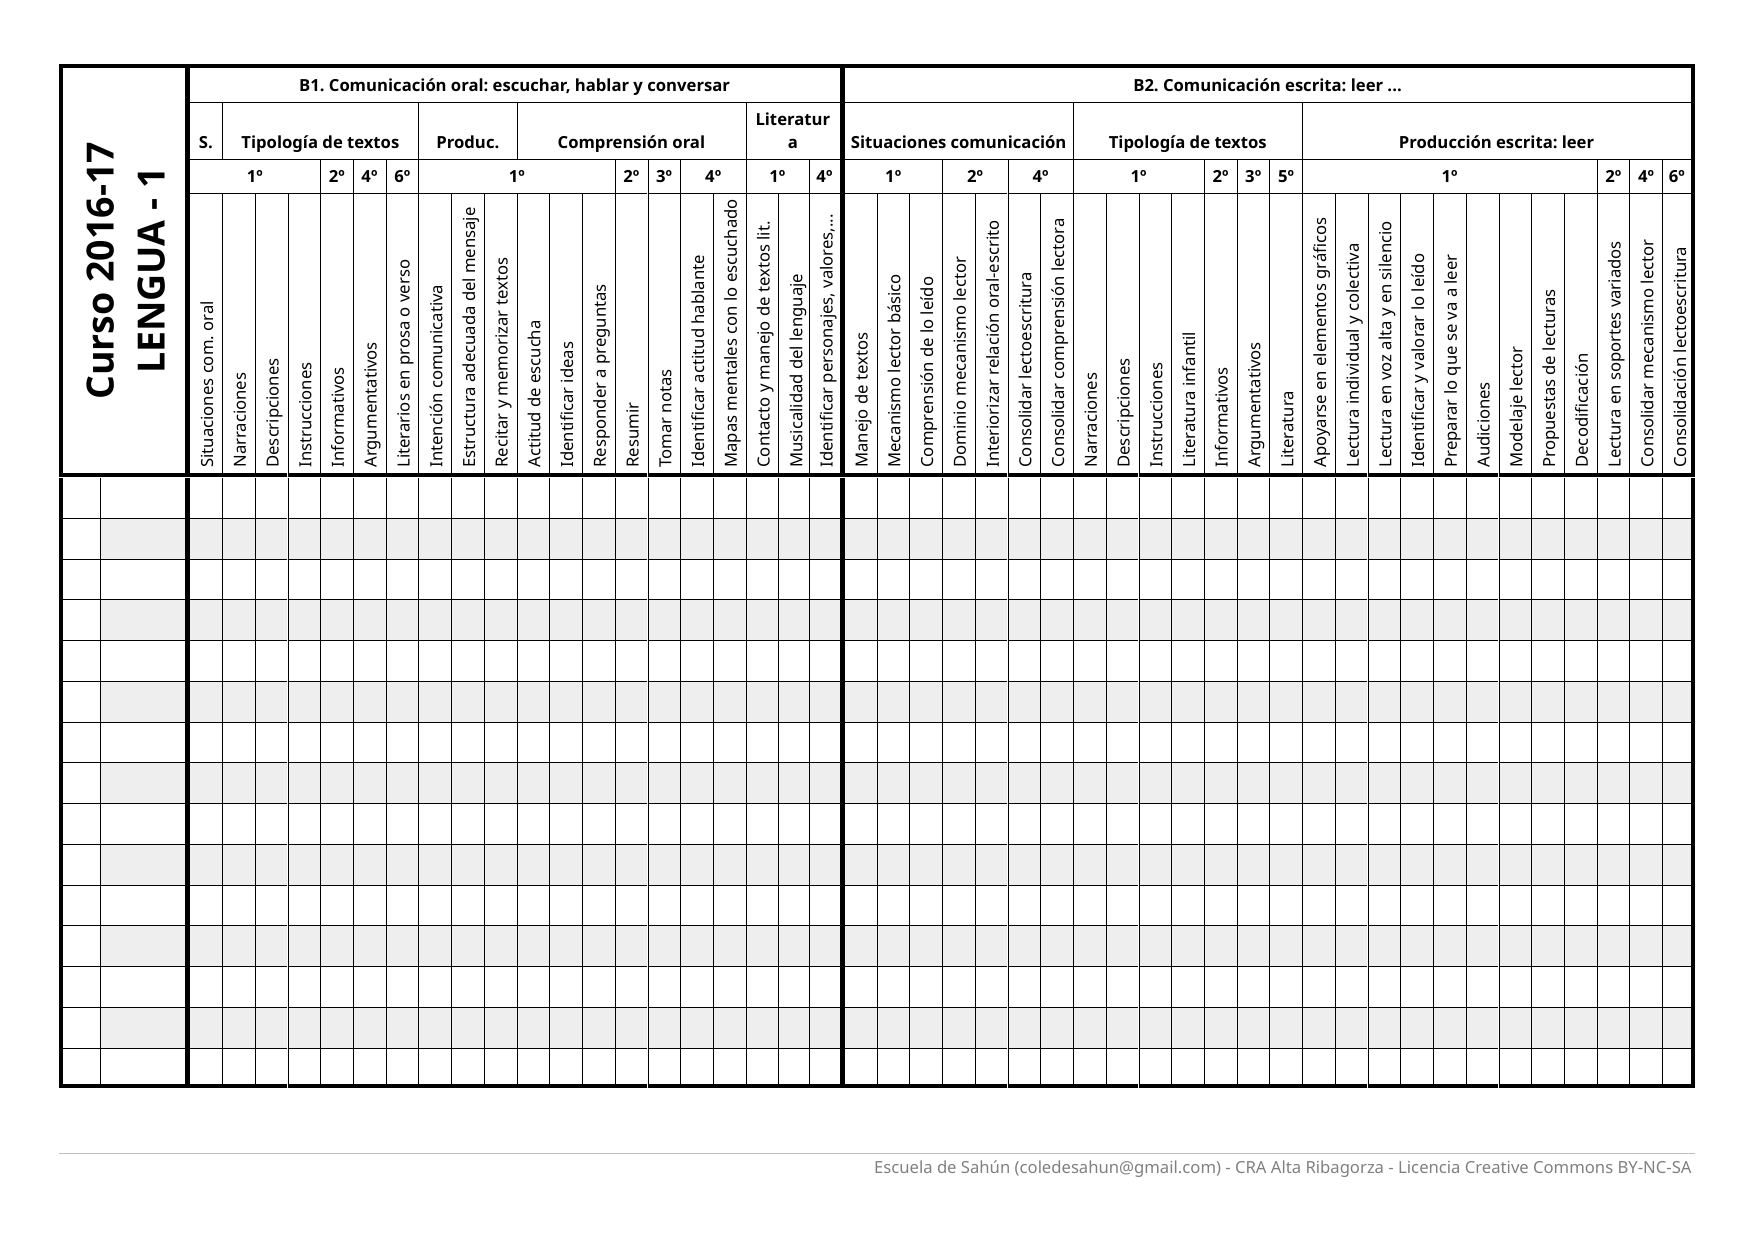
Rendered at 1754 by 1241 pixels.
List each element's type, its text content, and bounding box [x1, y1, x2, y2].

table_cell [101, 560, 185, 599]
table_cell [810, 1008, 840, 1048]
table_cell [101, 804, 185, 844]
table_cell [485, 560, 517, 599]
table_cell [354, 560, 386, 599]
table_cell [810, 560, 840, 599]
table_cell [321, 682, 353, 722]
table_cell [1663, 1008, 1691, 1048]
table_cell [256, 763, 287, 803]
table_cell [289, 478, 320, 518]
table_cell [485, 1049, 517, 1084]
table_cell 4º [354, 160, 386, 193]
table_cell [1598, 641, 1629, 681]
table_cell [1663, 804, 1691, 844]
table_cell [1663, 478, 1691, 518]
table_cell [583, 641, 615, 681]
table_cell [452, 845, 484, 885]
table_cell [289, 560, 320, 599]
table_cell [714, 845, 746, 885]
table_cell [714, 926, 746, 966]
table_cell [910, 886, 942, 925]
table_cell [387, 1049, 418, 1084]
table_cell [1140, 804, 1171, 844]
table_cell [1140, 478, 1171, 518]
table_cell [550, 1049, 582, 1084]
table_cell [485, 926, 517, 966]
table_cell [321, 845, 353, 885]
table_cell [1238, 804, 1269, 844]
table_cell [681, 886, 713, 925]
table_cell [714, 1049, 746, 1084]
table_cell [452, 1049, 484, 1084]
table_cell [550, 886, 582, 925]
table_cell [681, 1008, 713, 1048]
table_cell [550, 1008, 582, 1048]
table_cell [845, 641, 877, 681]
table_cell [1336, 478, 1367, 518]
table_cell 2º [1205, 160, 1237, 193]
table_cell [747, 763, 778, 803]
table_cell [419, 1008, 451, 1048]
table_cell [1369, 763, 1400, 803]
table_cell [1238, 763, 1269, 803]
table_cell [1205, 926, 1237, 966]
table_cell [681, 682, 713, 722]
table_cell [878, 926, 909, 966]
table_cell [649, 926, 680, 966]
table_cell [1238, 967, 1269, 1007]
table_cell [845, 1008, 877, 1048]
table_cell [1500, 478, 1531, 518]
table_cell [1598, 723, 1629, 762]
table_cell [1663, 845, 1691, 885]
table_cell [649, 682, 680, 722]
table_cell [354, 519, 386, 559]
table_cell [1238, 560, 1269, 599]
table_cell [289, 519, 320, 559]
table_cell [1336, 560, 1367, 599]
table_cell [1238, 886, 1269, 925]
table_cell Consolidar comprensión lectora [1041, 194, 1073, 473]
table_cell [1041, 682, 1073, 722]
table_cell [616, 763, 647, 803]
table_cell [616, 723, 647, 762]
table_cell [485, 641, 517, 681]
table_cell [289, 845, 320, 885]
table_cell [1140, 1008, 1171, 1048]
table_cell [1500, 845, 1531, 885]
table_cell [878, 1049, 909, 1084]
table_cell [583, 886, 615, 925]
table_cell [1630, 723, 1662, 762]
table_cell Instrucciones [289, 194, 320, 473]
table_cell [747, 804, 778, 844]
table_cell [1172, 1049, 1204, 1084]
table_cell [223, 682, 255, 722]
table_cell [387, 886, 418, 925]
table_cell [1074, 560, 1106, 599]
table_cell [101, 763, 185, 803]
table_cell [387, 723, 418, 762]
table_cell [681, 845, 713, 885]
table_cell [910, 804, 942, 844]
table_cell [289, 682, 320, 722]
table_cell Literarios en prosa o verso [387, 194, 418, 473]
table_cell [1532, 967, 1564, 1007]
table_cell [1074, 519, 1106, 559]
table_cell [943, 723, 975, 762]
table_cell [943, 845, 975, 885]
table_cell [1107, 804, 1138, 844]
table_cell [1630, 845, 1662, 885]
table_cell [583, 1049, 615, 1084]
table_cell [943, 804, 975, 844]
table_cell [1172, 763, 1204, 803]
table_cell [1238, 641, 1269, 681]
table_cell [1140, 519, 1171, 559]
table_cell [1532, 763, 1564, 803]
table_cell [1630, 600, 1662, 640]
table_cell [910, 1049, 942, 1084]
table_cell [943, 560, 975, 599]
table_cell [976, 478, 1007, 518]
table_cell [779, 519, 809, 559]
table_cell Narraciones [1074, 194, 1106, 473]
table_cell [976, 967, 1007, 1007]
table_cell [1369, 926, 1400, 966]
table_cell [1140, 763, 1171, 803]
table_cell [1434, 560, 1466, 599]
table_cell [878, 519, 909, 559]
table_cell [649, 723, 680, 762]
table_cell [747, 967, 778, 1007]
table_cell Comprensión de lo leído [910, 194, 942, 473]
table_cell [1140, 600, 1171, 640]
table_cell [550, 804, 582, 844]
table_cell [1303, 1008, 1335, 1048]
table_cell [1369, 1008, 1400, 1048]
table_cell [1565, 1008, 1597, 1048]
table_cell [583, 804, 615, 844]
table_cell [1336, 519, 1367, 559]
table_cell Producción escrita: leer [1303, 103, 1691, 159]
table_cell [1107, 967, 1138, 1007]
table_cell [452, 763, 484, 803]
table_cell [1074, 723, 1106, 762]
table_cell [1303, 519, 1335, 559]
table_cell [419, 682, 451, 722]
table_cell [354, 1008, 386, 1048]
table_cell [1500, 967, 1531, 1007]
table_cell [387, 845, 418, 885]
table_cell [419, 478, 451, 518]
table_cell [387, 560, 418, 599]
table_cell [101, 1049, 185, 1084]
table_cell [779, 478, 809, 518]
table_cell [1401, 763, 1433, 803]
table_cell [878, 763, 909, 803]
table_cell [1532, 641, 1564, 681]
table_cell [550, 682, 582, 722]
table_cell [878, 723, 909, 762]
table_cell [810, 967, 840, 1007]
table_cell [387, 1008, 418, 1048]
table_cell [1663, 682, 1691, 722]
table_cell [1107, 1008, 1138, 1048]
table_cell [63, 682, 100, 722]
table_cell [419, 723, 451, 762]
table_cell [943, 1049, 975, 1084]
table_cell Informativos [321, 194, 353, 473]
table_cell [1336, 926, 1367, 966]
table_cell [256, 967, 287, 1007]
table_cell [1663, 967, 1691, 1007]
table_cell [1434, 600, 1466, 640]
table_cell [1369, 804, 1400, 844]
table_cell [714, 723, 746, 762]
table_cell [810, 641, 840, 681]
table_cell [1598, 763, 1629, 803]
table_cell [583, 519, 615, 559]
table_cell [910, 926, 942, 966]
table_cell [452, 886, 484, 925]
table_cell [256, 886, 287, 925]
table_cell [256, 519, 287, 559]
table_cell [1009, 641, 1040, 681]
table_cell [681, 967, 713, 1007]
table_cell [1336, 886, 1367, 925]
table_cell Preparar lo que se va a leer [1434, 194, 1466, 473]
table_cell [1630, 560, 1662, 599]
table_cell [1074, 804, 1106, 844]
table_cell Audiciones [1467, 194, 1498, 473]
table_cell 2º [616, 160, 647, 193]
table_cell [1663, 600, 1691, 640]
table_cell [845, 478, 877, 518]
table_cell Situaciones com. oral [190, 194, 222, 473]
table_cell [1630, 682, 1662, 722]
table_cell [1041, 641, 1073, 681]
table_cell [1172, 967, 1204, 1007]
table_cell [1565, 519, 1597, 559]
table_cell Responder a preguntas [583, 194, 615, 473]
table_cell [714, 641, 746, 681]
table_cell [1107, 1049, 1138, 1084]
table_cell [747, 560, 778, 599]
table_cell [747, 1049, 778, 1084]
table_cell [616, 804, 647, 844]
table_cell [289, 967, 320, 1007]
table_cell [943, 967, 975, 1007]
table_cell 3º [1238, 160, 1269, 193]
table_cell [452, 600, 484, 640]
table_cell [976, 519, 1007, 559]
table_cell [387, 641, 418, 681]
table_cell [1205, 519, 1237, 559]
table_cell [1369, 478, 1400, 518]
table_cell [223, 926, 255, 966]
table_cell [1467, 723, 1498, 762]
table_cell [190, 641, 222, 681]
table_cell [1598, 478, 1629, 518]
table_cell [321, 926, 353, 966]
table_cell [1434, 1049, 1466, 1084]
table_cell Descripciones [256, 194, 287, 473]
table_cell [616, 682, 647, 722]
table_cell [810, 845, 840, 885]
table_cell [1500, 723, 1531, 762]
table_cell [1172, 804, 1204, 844]
table_cell [1009, 519, 1040, 559]
table_cell [681, 478, 713, 518]
table_cell [810, 804, 840, 844]
table_cell [1663, 763, 1691, 803]
table_cell [1369, 1049, 1400, 1084]
table_cell [101, 682, 185, 722]
table_cell [1467, 845, 1498, 885]
table_cell [714, 886, 746, 925]
table_cell [616, 845, 647, 885]
table_cell [190, 967, 222, 1007]
table_cell [1663, 886, 1691, 925]
table_cell [649, 560, 680, 599]
table_cell [1663, 641, 1691, 681]
table_cell [1270, 967, 1302, 1007]
table_cell [1238, 723, 1269, 762]
table_cell [101, 1008, 185, 1048]
table_cell [387, 682, 418, 722]
table_cell [485, 804, 517, 844]
table_cell [452, 560, 484, 599]
table_cell [518, 600, 549, 640]
table_cell [845, 682, 877, 722]
table_cell [1401, 600, 1433, 640]
table_cell [1434, 682, 1466, 722]
table_cell [1074, 682, 1106, 722]
table_cell [1467, 1049, 1498, 1084]
table_cell [976, 845, 1007, 885]
table_cell [518, 560, 549, 599]
table_cell Argumentativos [354, 194, 386, 473]
table_cell [1140, 845, 1171, 885]
table_cell Descripciones [1107, 194, 1138, 473]
table_cell [1598, 1049, 1629, 1084]
table_cell [810, 600, 840, 640]
table_cell [1107, 641, 1138, 681]
table_cell [485, 478, 517, 518]
table_cell Lectura individual y colectiva [1336, 194, 1367, 473]
table_cell [1369, 600, 1400, 640]
table_cell [1500, 1049, 1531, 1084]
table_cell Manejo de textos [845, 194, 877, 473]
table_cell [681, 763, 713, 803]
table_cell [518, 723, 549, 762]
table_cell [1238, 845, 1269, 885]
table_cell [256, 845, 287, 885]
table_cell [1598, 600, 1629, 640]
table_cell [1074, 967, 1106, 1007]
table_cell [101, 519, 185, 559]
table_cell [1532, 1049, 1564, 1084]
table_cell [845, 804, 877, 844]
table_cell [1336, 763, 1367, 803]
table_cell [779, 763, 809, 803]
table_cell [779, 926, 809, 966]
table_cell [1630, 478, 1662, 518]
table_cell [550, 600, 582, 640]
table_cell [714, 1008, 746, 1048]
table_cell [1172, 519, 1204, 559]
table_cell [1532, 886, 1564, 925]
table_cell [289, 1049, 320, 1084]
table_cell [910, 682, 942, 722]
table_cell [616, 1008, 647, 1048]
table_cell [1303, 682, 1335, 722]
table_cell 5º [1270, 160, 1302, 193]
table_cell Estructura adecuada del mensaje [452, 194, 484, 473]
table_cell [1565, 886, 1597, 925]
table_cell [910, 723, 942, 762]
table_cell [1630, 519, 1662, 559]
table_cell [518, 845, 549, 885]
table_cell [1205, 1049, 1237, 1084]
table_cell [1401, 1008, 1433, 1048]
table_cell [1140, 886, 1171, 925]
table_cell [810, 926, 840, 966]
table_cell [1532, 804, 1564, 844]
table_cell [649, 804, 680, 844]
table_cell [1009, 682, 1040, 722]
table_cell [1369, 845, 1400, 885]
table_cell [1172, 478, 1204, 518]
table_cell [1565, 560, 1597, 599]
table_cell 4º [681, 160, 746, 193]
table_cell [419, 763, 451, 803]
table_cell [1500, 600, 1531, 640]
table_cell [1336, 804, 1367, 844]
table_cell [518, 682, 549, 722]
table_cell [1074, 845, 1106, 885]
table_cell [976, 682, 1007, 722]
table_cell [1532, 478, 1564, 518]
table_cell [1565, 682, 1597, 722]
table_cell [583, 600, 615, 640]
table_cell [779, 641, 809, 681]
table_cell [878, 967, 909, 1007]
table_cell [714, 560, 746, 599]
table_cell [1401, 926, 1433, 966]
table_cell [649, 600, 680, 640]
table_cell [63, 723, 100, 762]
table_cell Modelaje lector [1500, 194, 1531, 473]
table_cell [810, 763, 840, 803]
table_cell [1238, 682, 1269, 722]
table_cell [256, 682, 287, 722]
table_cell [1303, 804, 1335, 844]
table_cell [63, 763, 100, 803]
table_cell [190, 560, 222, 599]
table_cell [878, 478, 909, 518]
table_cell [321, 519, 353, 559]
table_cell [550, 967, 582, 1007]
table_cell [681, 641, 713, 681]
table_cell [1336, 723, 1367, 762]
table_cell [550, 641, 582, 681]
table_cell [1500, 519, 1531, 559]
table_cell [910, 1008, 942, 1048]
table_cell [256, 926, 287, 966]
table_cell [419, 519, 451, 559]
table_cell [63, 926, 100, 966]
table_cell [387, 967, 418, 1007]
table_cell [101, 886, 185, 925]
table_cell [1565, 763, 1597, 803]
table_cell [1140, 682, 1171, 722]
table_cell [681, 926, 713, 966]
table_cell Identificar y valorar lo leído [1401, 194, 1433, 473]
table_cell [1434, 723, 1466, 762]
table_cell [714, 682, 746, 722]
table_cell [321, 478, 353, 518]
table_cell [190, 682, 222, 722]
table_cell [1630, 886, 1662, 925]
table_cell [1401, 478, 1433, 518]
table_cell [681, 723, 713, 762]
table_cell [518, 886, 549, 925]
table_cell [910, 641, 942, 681]
table_cell [1336, 641, 1367, 681]
table_cell [256, 478, 287, 518]
table_cell [910, 845, 942, 885]
table_cell [1303, 926, 1335, 966]
table_cell [976, 926, 1007, 966]
table_cell [1565, 478, 1597, 518]
table_cell [878, 845, 909, 885]
table_cell [1598, 967, 1629, 1007]
table_cell [289, 600, 320, 640]
table_cell Literatura [1270, 194, 1302, 473]
table_cell [1500, 886, 1531, 925]
table_cell [1565, 967, 1597, 1007]
table_cell [550, 519, 582, 559]
table_cell [779, 845, 809, 885]
table_cell [452, 804, 484, 844]
table_cell [1205, 967, 1237, 1007]
table_cell S. [190, 103, 222, 159]
table_cell [910, 560, 942, 599]
table_cell [550, 845, 582, 885]
table_cell [101, 723, 185, 762]
table_cell [649, 478, 680, 518]
table_cell [1500, 641, 1531, 681]
table_cell [714, 600, 746, 640]
table_cell [1303, 641, 1335, 681]
table_cell [1401, 641, 1433, 681]
table_cell [1598, 1008, 1629, 1048]
table_cell [321, 804, 353, 844]
table_cell [289, 763, 320, 803]
table_cell [747, 886, 778, 925]
table_cell [1107, 926, 1138, 966]
table_cell [485, 519, 517, 559]
table_cell [845, 1049, 877, 1084]
table_cell [1009, 804, 1040, 844]
table_cell [1434, 845, 1466, 885]
table_cell [1598, 845, 1629, 885]
table_cell [223, 967, 255, 1007]
table_cell [976, 723, 1007, 762]
table_cell [649, 519, 680, 559]
table_cell [1074, 763, 1106, 803]
table_cell [419, 641, 451, 681]
table_cell [649, 1049, 680, 1084]
table_cell [779, 1049, 809, 1084]
table_cell [1532, 926, 1564, 966]
table_cell [1074, 926, 1106, 966]
table_cell [845, 519, 877, 559]
table_cell [223, 723, 255, 762]
table_cell [1336, 1008, 1367, 1048]
table_cell [681, 804, 713, 844]
table_cell [1663, 723, 1691, 762]
table_cell [289, 804, 320, 844]
table_cell [223, 763, 255, 803]
table_cell [1565, 1049, 1597, 1084]
table_cell [1663, 560, 1691, 599]
table_cell 6º [387, 160, 418, 193]
table_cell [1630, 967, 1662, 1007]
table_cell [779, 1008, 809, 1048]
table_cell [321, 1008, 353, 1048]
table_cell Lectura en voz alta y en silencio [1369, 194, 1400, 473]
table_cell [943, 600, 975, 640]
table_cell [681, 560, 713, 599]
table_cell [550, 723, 582, 762]
table_cell [1074, 600, 1106, 640]
table_cell [747, 641, 778, 681]
table_cell [289, 1008, 320, 1048]
table_cell [1303, 600, 1335, 640]
table_cell Actitud de escucha [518, 194, 549, 473]
table_cell [976, 804, 1007, 844]
table_cell [747, 478, 778, 518]
table_cell [1270, 804, 1302, 844]
table_cell [1009, 967, 1040, 1007]
table_cell [1009, 478, 1040, 518]
table_cell [223, 478, 255, 518]
table_cell [583, 723, 615, 762]
table_cell [1041, 723, 1073, 762]
table_cell [1270, 763, 1302, 803]
table_cell [649, 845, 680, 885]
table_cell [1009, 845, 1040, 885]
table_cell [223, 641, 255, 681]
table_cell [583, 1008, 615, 1048]
table_cell [1270, 723, 1302, 762]
table_cell [101, 478, 185, 518]
table_cell [747, 519, 778, 559]
table_cell [1663, 926, 1691, 966]
table_cell [910, 967, 942, 1007]
table_cell [1009, 560, 1040, 599]
table_cell [1205, 886, 1237, 925]
table_cell [387, 478, 418, 518]
table_cell [63, 967, 100, 1007]
table_cell [779, 967, 809, 1007]
table_cell [1041, 600, 1073, 640]
table_cell [1107, 723, 1138, 762]
table_cell [747, 1008, 778, 1048]
table_cell Mecanismo lector básico [878, 194, 909, 473]
table_cell [1401, 682, 1433, 722]
table_cell [1074, 641, 1106, 681]
table_cell [1369, 967, 1400, 1007]
table_cell [1172, 600, 1204, 640]
table_cell [387, 763, 418, 803]
table_cell [419, 967, 451, 1007]
table_cell [1565, 723, 1597, 762]
table_cell [1369, 723, 1400, 762]
table_cell [321, 967, 353, 1007]
table_cell [101, 845, 185, 885]
table_cell [518, 1049, 549, 1084]
table_header B1. Comunicación oral: escuchar, hablar y conversar [190, 68, 840, 102]
table_cell [616, 926, 647, 966]
table_cell [485, 763, 517, 803]
table_cell Literatura [747, 103, 840, 159]
table_cell [190, 763, 222, 803]
table_cell Narraciones [223, 194, 255, 473]
table_cell [256, 1008, 287, 1048]
table_cell [1205, 845, 1237, 885]
table_cell [387, 600, 418, 640]
table_cell [747, 682, 778, 722]
table_cell [485, 723, 517, 762]
table_cell [747, 926, 778, 966]
table_cell [1369, 682, 1400, 722]
table_cell [1238, 600, 1269, 640]
table_cell [1598, 804, 1629, 844]
table_cell [419, 926, 451, 966]
table_cell [1172, 926, 1204, 966]
table_cell [1630, 804, 1662, 844]
table_cell [616, 641, 647, 681]
table_cell 1º [1303, 160, 1597, 193]
table_cell [1172, 845, 1204, 885]
table_cell [976, 560, 1007, 599]
table_cell [1630, 763, 1662, 803]
table_cell [1270, 641, 1302, 681]
table_cell [63, 1049, 100, 1084]
table_cell [1500, 1008, 1531, 1048]
table_cell [649, 763, 680, 803]
table_cell [190, 804, 222, 844]
table_cell [354, 804, 386, 844]
table_cell [1467, 763, 1498, 803]
table_cell [779, 723, 809, 762]
table_cell [616, 1049, 647, 1084]
table_cell [616, 600, 647, 640]
table_cell [190, 519, 222, 559]
table_cell [223, 886, 255, 925]
table_cell [1630, 926, 1662, 966]
table_cell [1303, 1049, 1335, 1084]
table_cell [223, 845, 255, 885]
table_cell [1598, 682, 1629, 722]
table_cell [63, 600, 100, 640]
table_cell [101, 926, 185, 966]
table_cell [1238, 478, 1269, 518]
table_cell [485, 886, 517, 925]
table_cell [1336, 1049, 1367, 1084]
table_cell [1565, 926, 1597, 966]
table_cell Identificar actitud hablante [681, 194, 713, 473]
table_cell [485, 967, 517, 1007]
table_cell [1663, 519, 1691, 559]
table_cell [63, 804, 100, 844]
table_cell [1107, 560, 1138, 599]
table_cell [976, 600, 1007, 640]
table_cell [943, 478, 975, 518]
table_cell [1500, 926, 1531, 966]
table_cell [1074, 478, 1106, 518]
table_cell [1598, 519, 1629, 559]
table_cell [681, 600, 713, 640]
table_cell [779, 886, 809, 925]
table_cell [1205, 560, 1237, 599]
table_cell [878, 641, 909, 681]
table_cell Interiorizar relación oral-escrito [976, 194, 1007, 473]
table_cell Contacto y manejo de textos lit. [747, 194, 778, 473]
table_cell [1140, 967, 1171, 1007]
table_cell [845, 600, 877, 640]
table_cell [1041, 478, 1073, 518]
table_cell [1401, 845, 1433, 885]
table_cell [976, 886, 1007, 925]
table_cell [910, 600, 942, 640]
table_cell [190, 1008, 222, 1048]
table_cell [1172, 641, 1204, 681]
table_cell [681, 519, 713, 559]
table_cell [1172, 886, 1204, 925]
table_cell [714, 763, 746, 803]
table_cell [810, 519, 840, 559]
table_cell [714, 967, 746, 1007]
table_cell [101, 641, 185, 681]
table_cell [1172, 682, 1204, 722]
table_cell [518, 478, 549, 518]
table_cell [649, 967, 680, 1007]
table_cell [878, 682, 909, 722]
table_cell [747, 845, 778, 885]
table_cell [1434, 926, 1466, 966]
table_cell Consolidar lectoescritura [1009, 194, 1040, 473]
table_cell [354, 926, 386, 966]
table_cell [1303, 560, 1335, 599]
table_cell [1107, 886, 1138, 925]
table_cell [223, 519, 255, 559]
table_cell 2º [1598, 160, 1629, 193]
table_cell [1172, 723, 1204, 762]
table_cell [1140, 723, 1171, 762]
table_cell [190, 886, 222, 925]
table_cell [1041, 926, 1073, 966]
table_cell Comprensión oral [518, 103, 746, 159]
table_cell [1303, 723, 1335, 762]
table_cell [550, 926, 582, 966]
table_cell [714, 478, 746, 518]
table_cell [1041, 1049, 1073, 1084]
table_cell [1270, 600, 1302, 640]
table_cell [1467, 560, 1498, 599]
table_cell [976, 763, 1007, 803]
table_cell [485, 682, 517, 722]
table_cell [976, 1008, 1007, 1048]
table_cell [63, 478, 100, 518]
table_cell [779, 682, 809, 722]
table_cell [1467, 804, 1498, 844]
table_cell [1434, 1008, 1466, 1048]
table_cell [1532, 682, 1564, 722]
table_cell [583, 845, 615, 885]
table_cell [1434, 519, 1466, 559]
table_cell [321, 560, 353, 599]
table_cell [190, 723, 222, 762]
table_cell Dominio mecanismo lector [943, 194, 975, 473]
table_cell [747, 723, 778, 762]
table_cell [1041, 886, 1073, 925]
table_cell [1270, 682, 1302, 722]
table_cell [1369, 641, 1400, 681]
table_cell 2º [943, 160, 1007, 193]
table_cell [1270, 1049, 1302, 1084]
table_cell [485, 1008, 517, 1048]
table_cell [1140, 641, 1171, 681]
table_cell [1041, 763, 1073, 803]
table_cell Identificar personajes, valores,... [810, 194, 840, 473]
table_cell 1º [747, 160, 809, 193]
table_cell [1009, 1049, 1040, 1084]
table_cell [1467, 967, 1498, 1007]
table_cell [616, 560, 647, 599]
table_cell [1467, 600, 1498, 640]
table_cell 1º [190, 160, 320, 193]
table_cell [810, 723, 840, 762]
table_cell [1303, 763, 1335, 803]
table_cell [1532, 519, 1564, 559]
table_cell [1532, 1008, 1564, 1048]
table_cell [583, 682, 615, 722]
table_cell [256, 560, 287, 599]
table_cell Lectura en soportes variados [1598, 194, 1629, 473]
table_cell [1630, 1008, 1662, 1048]
table_cell [256, 1049, 287, 1084]
table_cell [1336, 967, 1367, 1007]
table_cell [943, 763, 975, 803]
table_cell [63, 641, 100, 681]
table_cell [419, 560, 451, 599]
table_cell [1205, 478, 1237, 518]
table_cell [845, 926, 877, 966]
table_cell [878, 560, 909, 599]
table_cell [1532, 560, 1564, 599]
table_cell 1º [845, 160, 942, 193]
table_cell [810, 682, 840, 722]
table_cell [550, 560, 582, 599]
table_cell Decodificación [1565, 194, 1597, 473]
table_cell [223, 1049, 255, 1084]
table_cell [1041, 967, 1073, 1007]
table_cell [1303, 967, 1335, 1007]
table_cell [1401, 804, 1433, 844]
table_cell [1434, 886, 1466, 925]
table_cell [1074, 886, 1106, 925]
table_cell [354, 478, 386, 518]
table_cell [1467, 926, 1498, 966]
table_cell [845, 763, 877, 803]
table_cell [1401, 967, 1433, 1007]
table_cell [878, 1008, 909, 1048]
table_cell [289, 641, 320, 681]
table_cell [1205, 723, 1237, 762]
table_cell [1140, 1049, 1171, 1084]
table_cell [1336, 600, 1367, 640]
table_cell Informativos [1205, 194, 1237, 473]
table_cell [583, 926, 615, 966]
table_cell [1467, 886, 1498, 925]
table_cell [101, 967, 185, 1007]
table_cell [1205, 1008, 1237, 1048]
table_cell [714, 519, 746, 559]
table_cell [1401, 519, 1433, 559]
table_cell [518, 1008, 549, 1048]
table_cell [878, 804, 909, 844]
table_cell [976, 641, 1007, 681]
table_cell [1467, 641, 1498, 681]
table_cell [1107, 682, 1138, 722]
table_cell [1434, 763, 1466, 803]
table_cell 4º [1009, 160, 1073, 193]
table_cell [1336, 845, 1367, 885]
table_cell [1009, 600, 1040, 640]
table_cell [256, 804, 287, 844]
table_cell Identificar ideas [550, 194, 582, 473]
table_cell [1074, 1049, 1106, 1084]
table_cell [910, 763, 942, 803]
table_cell [1663, 1049, 1691, 1084]
table_cell [289, 926, 320, 966]
table_cell [1303, 845, 1335, 885]
table_cell [452, 519, 484, 559]
table_cell [63, 845, 100, 885]
table_cell [1565, 804, 1597, 844]
table_cell [845, 560, 877, 599]
table_cell [63, 1008, 100, 1048]
table_cell [1270, 886, 1302, 925]
table_cell [1205, 763, 1237, 803]
table_cell [747, 600, 778, 640]
table_cell [1434, 804, 1466, 844]
table_cell [256, 600, 287, 640]
table_cell [354, 1049, 386, 1084]
table_cell [1009, 723, 1040, 762]
table_cell [583, 560, 615, 599]
table_cell [1107, 600, 1138, 640]
table_cell [1107, 519, 1138, 559]
table_cell [321, 1049, 353, 1084]
table_cell [943, 519, 975, 559]
table_cell [63, 519, 100, 559]
table_cell [1630, 1049, 1662, 1084]
table_cell Consolidar mecanismo lector [1630, 194, 1662, 473]
table_cell [779, 560, 809, 599]
table_cell Resumir [616, 194, 647, 473]
table_cell [1140, 926, 1171, 966]
table_cell [1369, 560, 1400, 599]
table_cell [910, 478, 942, 518]
table_cell [1500, 682, 1531, 722]
table_cell [1172, 1008, 1204, 1048]
table_cell [1598, 560, 1629, 599]
table_cell [63, 560, 100, 599]
table_cell Tipología de textos [223, 103, 418, 159]
table_cell [1238, 926, 1269, 966]
table_cell [1009, 763, 1040, 803]
table_cell [289, 886, 320, 925]
table_cell [452, 1008, 484, 1048]
table_cell [63, 886, 100, 925]
table_cell 1º [419, 160, 615, 193]
table_cell [518, 763, 549, 803]
table_cell [583, 967, 615, 1007]
table_cell [810, 886, 840, 925]
table_cell [1270, 519, 1302, 559]
table_cell [223, 804, 255, 844]
table_cell [943, 682, 975, 722]
table_cell Propuestas de lecturas [1532, 194, 1564, 473]
table_cell [550, 478, 582, 518]
table_cell [1401, 560, 1433, 599]
table_cell [910, 519, 942, 559]
table_cell [452, 478, 484, 518]
table_cell [616, 478, 647, 518]
table_cell [1303, 886, 1335, 925]
table_cell [1467, 1008, 1498, 1048]
table_cell [256, 723, 287, 762]
table_cell 4º [810, 160, 840, 193]
table_cell [1205, 600, 1237, 640]
table_cell [354, 763, 386, 803]
table_cell [256, 641, 287, 681]
table_cell [1270, 845, 1302, 885]
table_cell [1532, 845, 1564, 885]
table_cell Produc. [419, 103, 517, 159]
table_cell [1500, 804, 1531, 844]
table_cell [845, 845, 877, 885]
table_cell [452, 723, 484, 762]
table_cell [485, 845, 517, 885]
table_cell [518, 519, 549, 559]
table_cell [1041, 804, 1073, 844]
table_cell [1140, 560, 1171, 599]
table_cell [387, 926, 418, 966]
table_cell [101, 600, 185, 640]
table_cell [321, 723, 353, 762]
table_cell [649, 886, 680, 925]
table_cell [1467, 478, 1498, 518]
table_cell [943, 1008, 975, 1048]
table_cell [583, 763, 615, 803]
table_cell [1205, 682, 1237, 722]
table_cell 4º [1630, 160, 1662, 193]
table_cell [1369, 519, 1400, 559]
table_cell [1238, 519, 1269, 559]
table_cell [1401, 723, 1433, 762]
table_cell [1270, 478, 1302, 518]
table_cell [321, 641, 353, 681]
table_cell [452, 682, 484, 722]
table_cell 2º [321, 160, 353, 193]
table_cell [223, 600, 255, 640]
table_cell [1565, 845, 1597, 885]
table_cell [1270, 1008, 1302, 1048]
table_cell [1041, 1008, 1073, 1048]
table_header Curso 2016-17 LENGUA - 1 [63, 68, 185, 473]
table_cell Argumentativos [1238, 194, 1269, 473]
table_cell 6º [1663, 160, 1691, 193]
table_cell [1500, 763, 1531, 803]
table_cell Tomar notas [649, 194, 680, 473]
table_cell [681, 1049, 713, 1084]
table_cell [321, 886, 353, 925]
table_cell [616, 519, 647, 559]
table_cell [518, 804, 549, 844]
table_cell [1107, 845, 1138, 885]
table_cell [1467, 682, 1498, 722]
table_cell [810, 1049, 840, 1084]
table_cell [419, 600, 451, 640]
table_cell [1369, 886, 1400, 925]
table_cell [1238, 1008, 1269, 1048]
table_cell [1270, 560, 1302, 599]
table_cell [1303, 478, 1335, 518]
table_cell [452, 641, 484, 681]
table_cell [419, 804, 451, 844]
table_cell [845, 886, 877, 925]
table_cell [1107, 478, 1138, 518]
table_cell [387, 804, 418, 844]
table_cell [1434, 967, 1466, 1007]
table_cell [943, 886, 975, 925]
table_cell Mapas mentales con lo escuchado [714, 194, 746, 473]
table_cell [419, 886, 451, 925]
table_cell [419, 1049, 451, 1084]
table_cell [1532, 723, 1564, 762]
table_cell [1401, 1049, 1433, 1084]
table_cell [845, 967, 877, 1007]
table_cell [1172, 560, 1204, 599]
table_cell [1565, 641, 1597, 681]
table_cell [1565, 600, 1597, 640]
table_cell [943, 926, 975, 966]
table_cell [321, 763, 353, 803]
table_cell [354, 641, 386, 681]
table_cell Consolidación lectoescritura [1663, 194, 1691, 473]
table_cell [190, 926, 222, 966]
table_cell [354, 723, 386, 762]
table_cell [779, 600, 809, 640]
table_cell [387, 519, 418, 559]
table_cell Apoyarse en elementos gráficos [1303, 194, 1335, 473]
table_header B2. Comunicación escrita: leer ... [845, 68, 1691, 102]
table_cell [1500, 560, 1531, 599]
table_cell Instrucciones [1140, 194, 1171, 473]
table_cell [943, 641, 975, 681]
table_cell [616, 967, 647, 1007]
table_cell [583, 478, 615, 518]
table_cell [289, 723, 320, 762]
table_cell [190, 478, 222, 518]
table_cell [452, 967, 484, 1007]
table_cell [1336, 682, 1367, 722]
table_cell [190, 845, 222, 885]
table_cell [1434, 641, 1466, 681]
table_cell [1041, 845, 1073, 885]
table_cell [1009, 1008, 1040, 1048]
table_cell [649, 641, 680, 681]
table_cell [1041, 560, 1073, 599]
table_cell [321, 600, 353, 640]
table_cell [354, 886, 386, 925]
table_cell [1074, 1008, 1106, 1048]
table_cell [190, 600, 222, 640]
table_cell [878, 600, 909, 640]
table_cell [649, 1008, 680, 1048]
table_cell [1598, 886, 1629, 925]
table_cell [1041, 519, 1073, 559]
table_cell [518, 967, 549, 1007]
table_cell [1598, 926, 1629, 966]
table_cell [518, 641, 549, 681]
table_cell [419, 845, 451, 885]
table_cell [878, 886, 909, 925]
table_cell [616, 886, 647, 925]
table_cell [190, 1049, 222, 1084]
table_cell [1205, 804, 1237, 844]
table_cell [1205, 641, 1237, 681]
table_cell [1467, 519, 1498, 559]
table_cell Recitar y memorizar textos [485, 194, 517, 473]
table_cell [223, 1008, 255, 1048]
table_cell [1532, 600, 1564, 640]
table_cell [1270, 926, 1302, 966]
table_cell Musicalidad del lenguaje [779, 194, 809, 473]
table_cell [976, 1049, 1007, 1084]
table_cell [550, 763, 582, 803]
table_cell [810, 478, 840, 518]
table_cell [1009, 926, 1040, 966]
table_cell 1º [1074, 160, 1204, 193]
table_cell [518, 926, 549, 966]
table_cell [354, 600, 386, 640]
table_cell [1238, 1049, 1269, 1084]
table_cell [354, 967, 386, 1007]
table_cell [1630, 641, 1662, 681]
table_cell [1107, 763, 1138, 803]
table_cell [354, 682, 386, 722]
table_cell [354, 845, 386, 885]
table_cell [452, 926, 484, 966]
table_cell 3º [649, 160, 680, 193]
table_cell Situaciones comunicación [845, 103, 1073, 159]
table_cell [485, 600, 517, 640]
table_cell [845, 723, 877, 762]
table_cell [1434, 478, 1466, 518]
table_cell [714, 804, 746, 844]
table_cell Literatura infantil [1172, 194, 1204, 473]
table_cell [779, 804, 809, 844]
table_cell [1401, 886, 1433, 925]
table_cell Tipología de textos [1074, 103, 1302, 159]
table_cell [223, 560, 255, 599]
table_cell Intención comunicativa [419, 194, 451, 473]
table_cell [1009, 886, 1040, 925]
